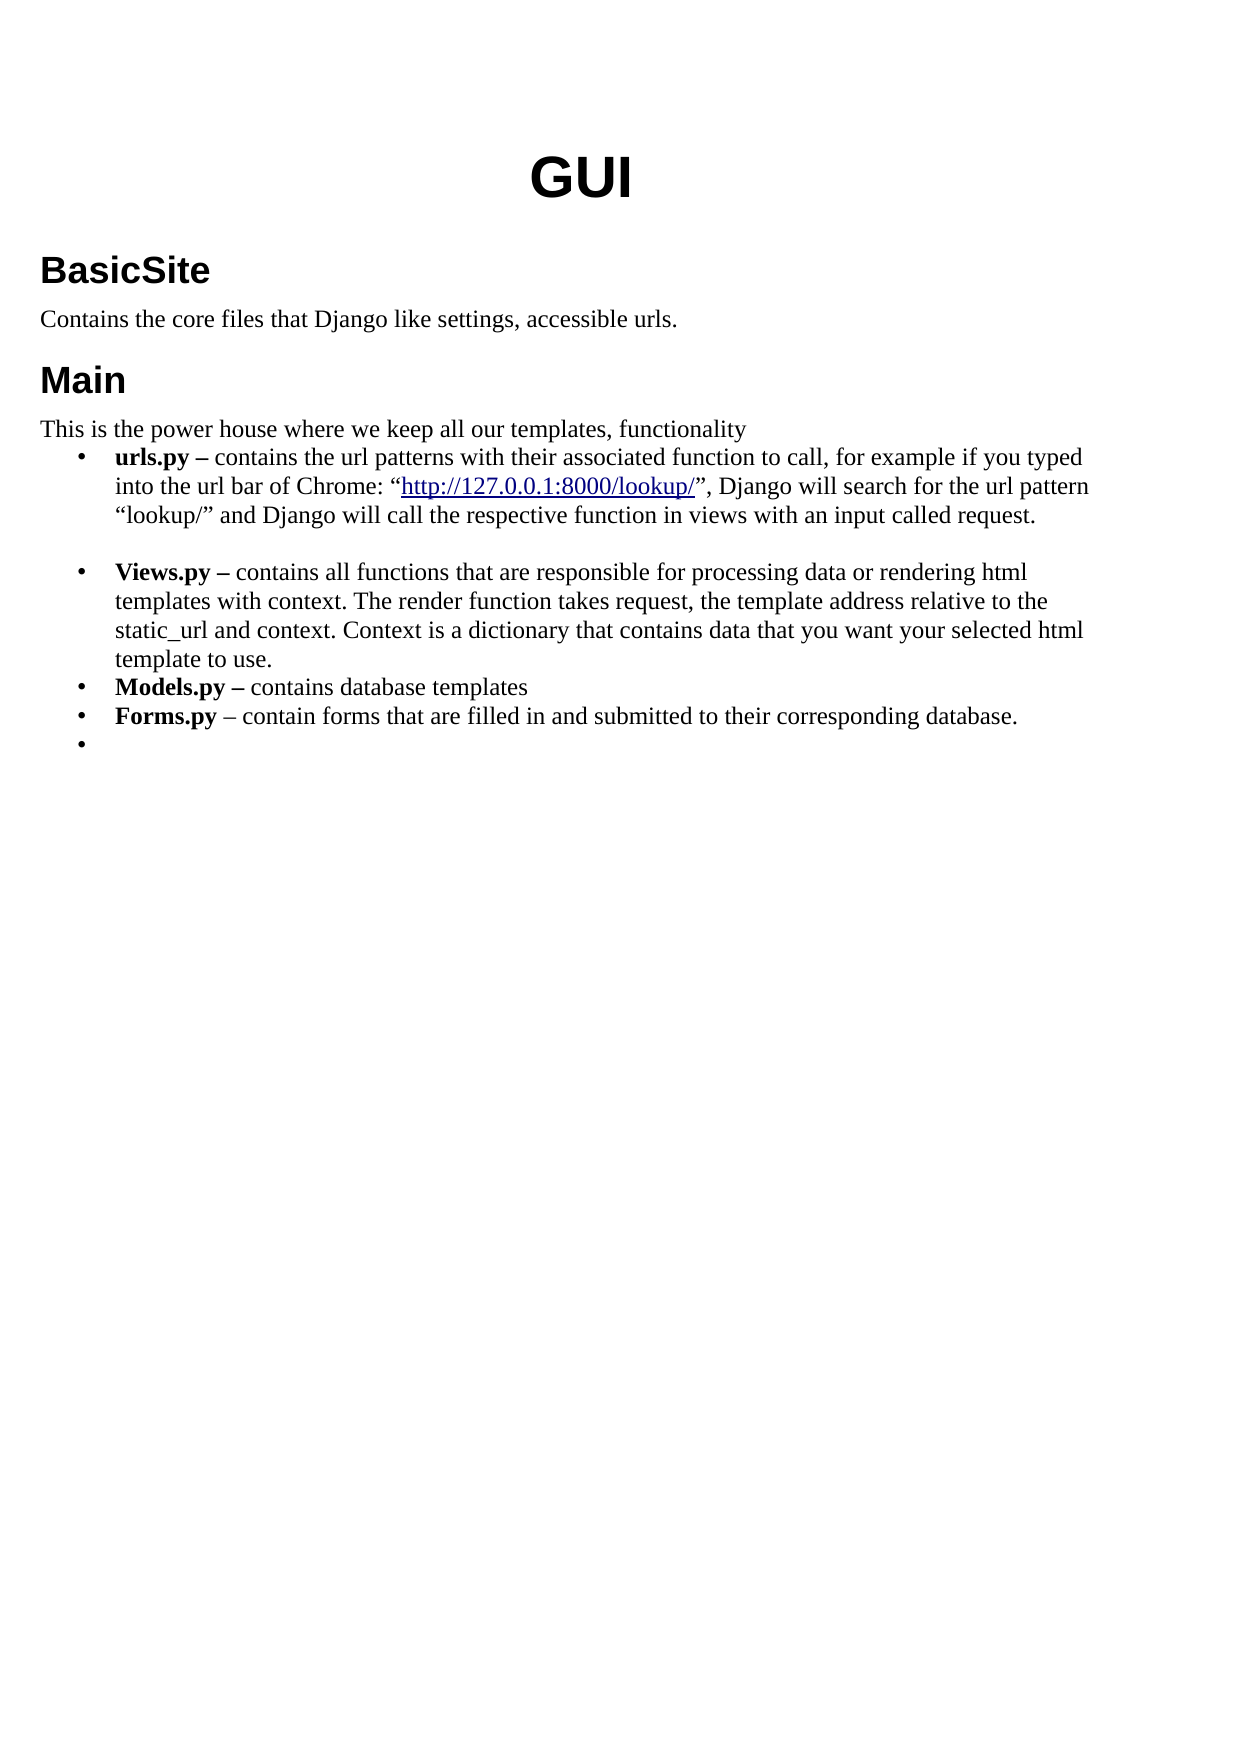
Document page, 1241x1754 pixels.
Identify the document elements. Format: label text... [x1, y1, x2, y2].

text Contains the core files that Django like settings, accessible urls. [40, 304, 1122, 333]
subtitle BasicSite [40, 248, 1122, 291]
title GUI [40, 143, 1122, 210]
list urls.py – contains the url patterns with their associated function to call, for example if you typed into the url bar of Chrome: “http://127.0.0.1:8000/lookup/”, Django will search for the url pattern “lookup/” and Django will call the respective function in views with an input called request. [77, 442, 1122, 529]
list Models.py – contains database templates [77, 672, 1122, 701]
subtitle Main [40, 358, 1122, 401]
text This is the power house where we keep all our templates, functionality [40, 414, 1122, 442]
list Forms.py – contain forms that are filled in and submitted to their corresponding database. [77, 701, 1122, 730]
list Views.py – contains all functions that are responsible for processing data or rendering html templates with context. The render function takes request, the template address relative to the static_url and context. Context is a dictionary that contains data that you want your selected html template to use. [77, 557, 1122, 672]
